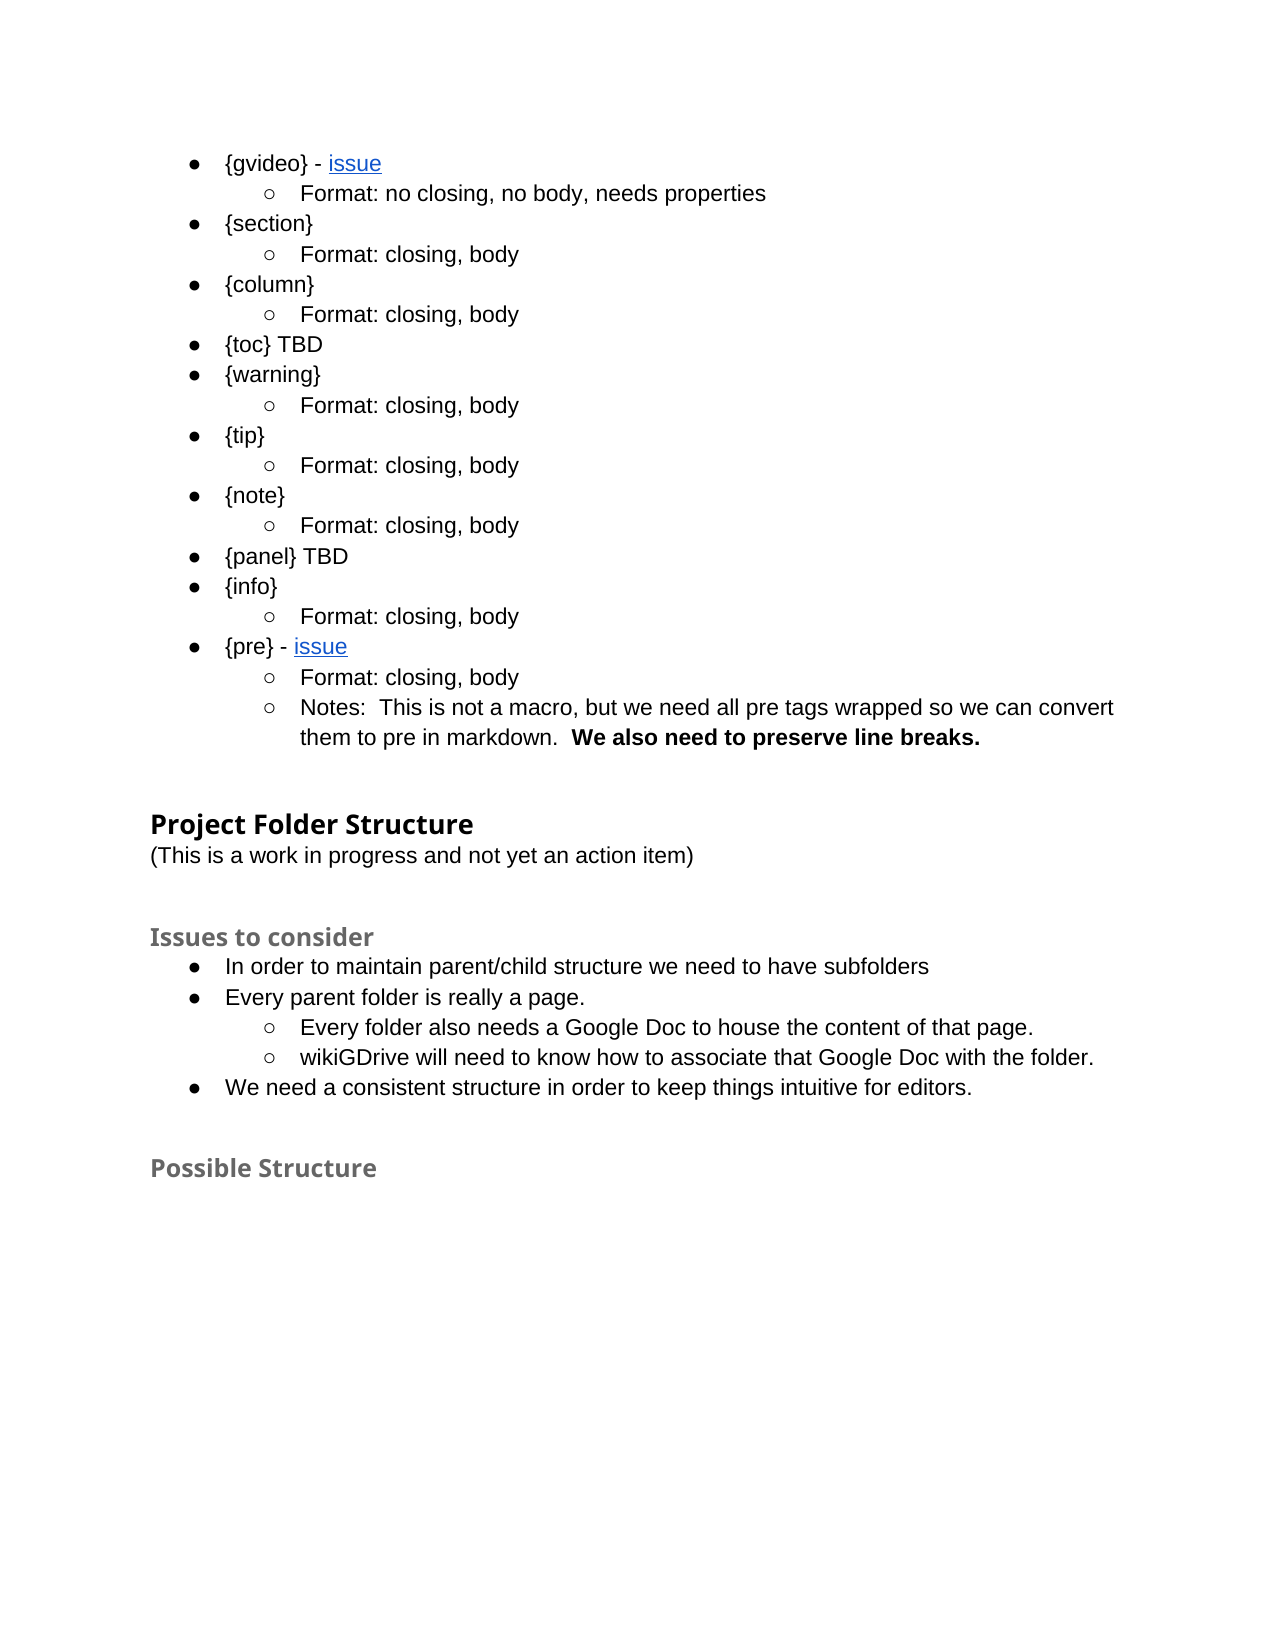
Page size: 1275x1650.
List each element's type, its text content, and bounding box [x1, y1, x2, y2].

list {pre} - issue [187, 633, 1125, 660]
list {note} [187, 482, 1125, 509]
list Format: closing, body [262, 603, 1125, 629]
list {column} [187, 271, 1125, 297]
subtitle Possible Structure [150, 1151, 1125, 1185]
subtitle Project Folder Structure [150, 805, 1125, 842]
list Format: closing, body [262, 301, 1125, 327]
list Every folder also needs a Google Doc to house the content of that page. [262, 1014, 1125, 1040]
list {info} [187, 573, 1125, 599]
list Every parent folder is really a page. [187, 983, 1125, 1010]
list We need a consistent structure in order to keep things intuitive for editors. [187, 1074, 1125, 1100]
list {tip} [187, 422, 1125, 448]
list Format: no closing, no body, needs properties [262, 180, 1125, 207]
list Format: closing, body [262, 512, 1125, 539]
list Format: closing, body [262, 663, 1125, 690]
list Notes: This is not a macro, but we need all pre tags wrapped so we can convert them to pre in markdown. We also need to preserve line breaks. [262, 694, 1125, 750]
text (This is a work in progress and not yet an action item) [150, 842, 1125, 868]
list wikiGDrive will need to know how to associate that Google Doc with the folder. [262, 1044, 1125, 1070]
list {section} [187, 210, 1125, 237]
list In order to maintain parent/child structure we need to have subfolders [187, 953, 1125, 979]
list Format: closing, body [262, 241, 1125, 267]
list {warning} [187, 361, 1125, 388]
list Format: closing, body [262, 452, 1125, 478]
subtitle Issues to consider [150, 919, 1125, 953]
list Format: closing, body [262, 392, 1125, 418]
list {panel} TBD [187, 543, 1125, 569]
list {gvideo} - issue [187, 150, 1125, 176]
list {toc} TBD [187, 331, 1125, 358]
